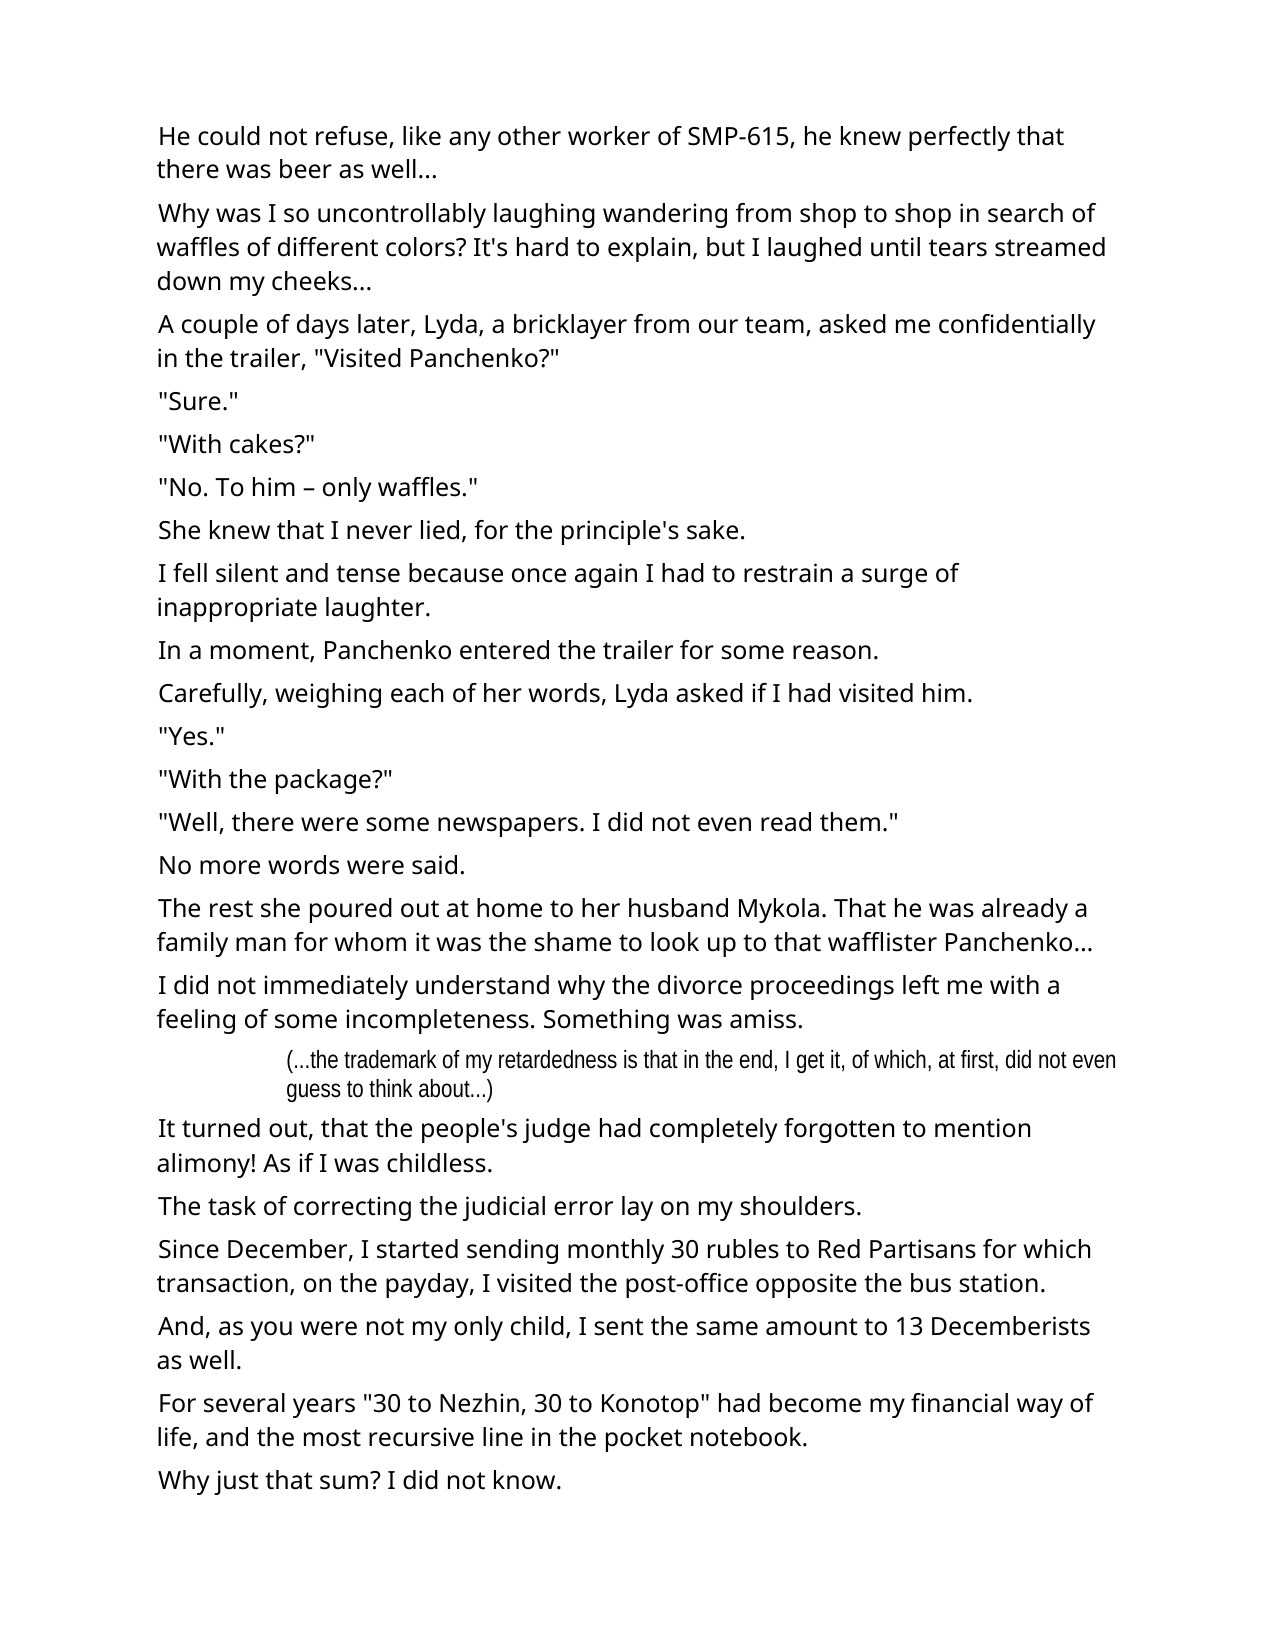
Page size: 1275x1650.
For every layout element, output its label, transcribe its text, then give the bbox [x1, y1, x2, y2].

text The rest she poured out at home to her husband Mykola. That he was already a family man for whom it was the shame to look up to that wafflister Panchenko… [156, 891, 1118, 959]
text Why was I so uncontrollably laughing wandering from shop to shop in search of waffles of different colors? It's hard to explain, but I laughed until tears streamed down my cheeks... [156, 195, 1118, 297]
text The task of correcting the judicial error lay on my shoulders. [156, 1188, 1118, 1222]
text In a moment, Panchenko entered the trailer for some reason. [156, 633, 1118, 667]
text "Well, there were some newspapers. I did not even read them." [156, 805, 1118, 839]
text For several years "30 to Nezhin, 30 to Konotop" had become my financial way of life, and the most recursive line in the pocket notebook. [156, 1385, 1118, 1453]
text Why just that sum? I did not know. [156, 1462, 1118, 1497]
text "With the package?" [156, 762, 1118, 796]
text "Sure." [156, 383, 1118, 417]
text It turned out, that the people's judge had completely forgotten to mention alimony! As if I was childless. [156, 1111, 1118, 1179]
text He could not refuse, like any other worker of SMP-615, he knew perfectly that there was beer as well... [156, 118, 1118, 186]
text And, as you were not my only child, I sent the same amount to 13 Decemberists as well. [156, 1308, 1118, 1376]
text Since December, I started sending monthly 30 rubles to Red Partisans for which transaction, on the payday, I visited the post-office opposite the bus station. [156, 1231, 1118, 1299]
text I did not immediately understand why the divorce proceedings left me with a feeling of some incompleteness. Something was amiss. [156, 968, 1118, 1036]
text "Yes." [156, 719, 1118, 753]
text She knew that I never lied, for the principle's sake. [156, 512, 1118, 547]
text "No. To him – only waffles." [156, 469, 1118, 503]
text A couple of days later, Lyda, a bricklayer from our team, asked me confidentially in the trailer, "Visited Panchenko?" [156, 306, 1118, 374]
text I fell silent and tense because once again I had to restrain a surge of inappropriate laughter. [156, 556, 1118, 624]
text No more words were said. [156, 848, 1118, 882]
text Carefully, weighing each of her words, Lyda asked if I had visited him. [156, 676, 1118, 710]
list (...the trademark of my retardedness is that in the end, I get it, of which, at first, did not even guess to think about...) [286, 1045, 1118, 1102]
text "With cakes?" [156, 426, 1118, 461]
